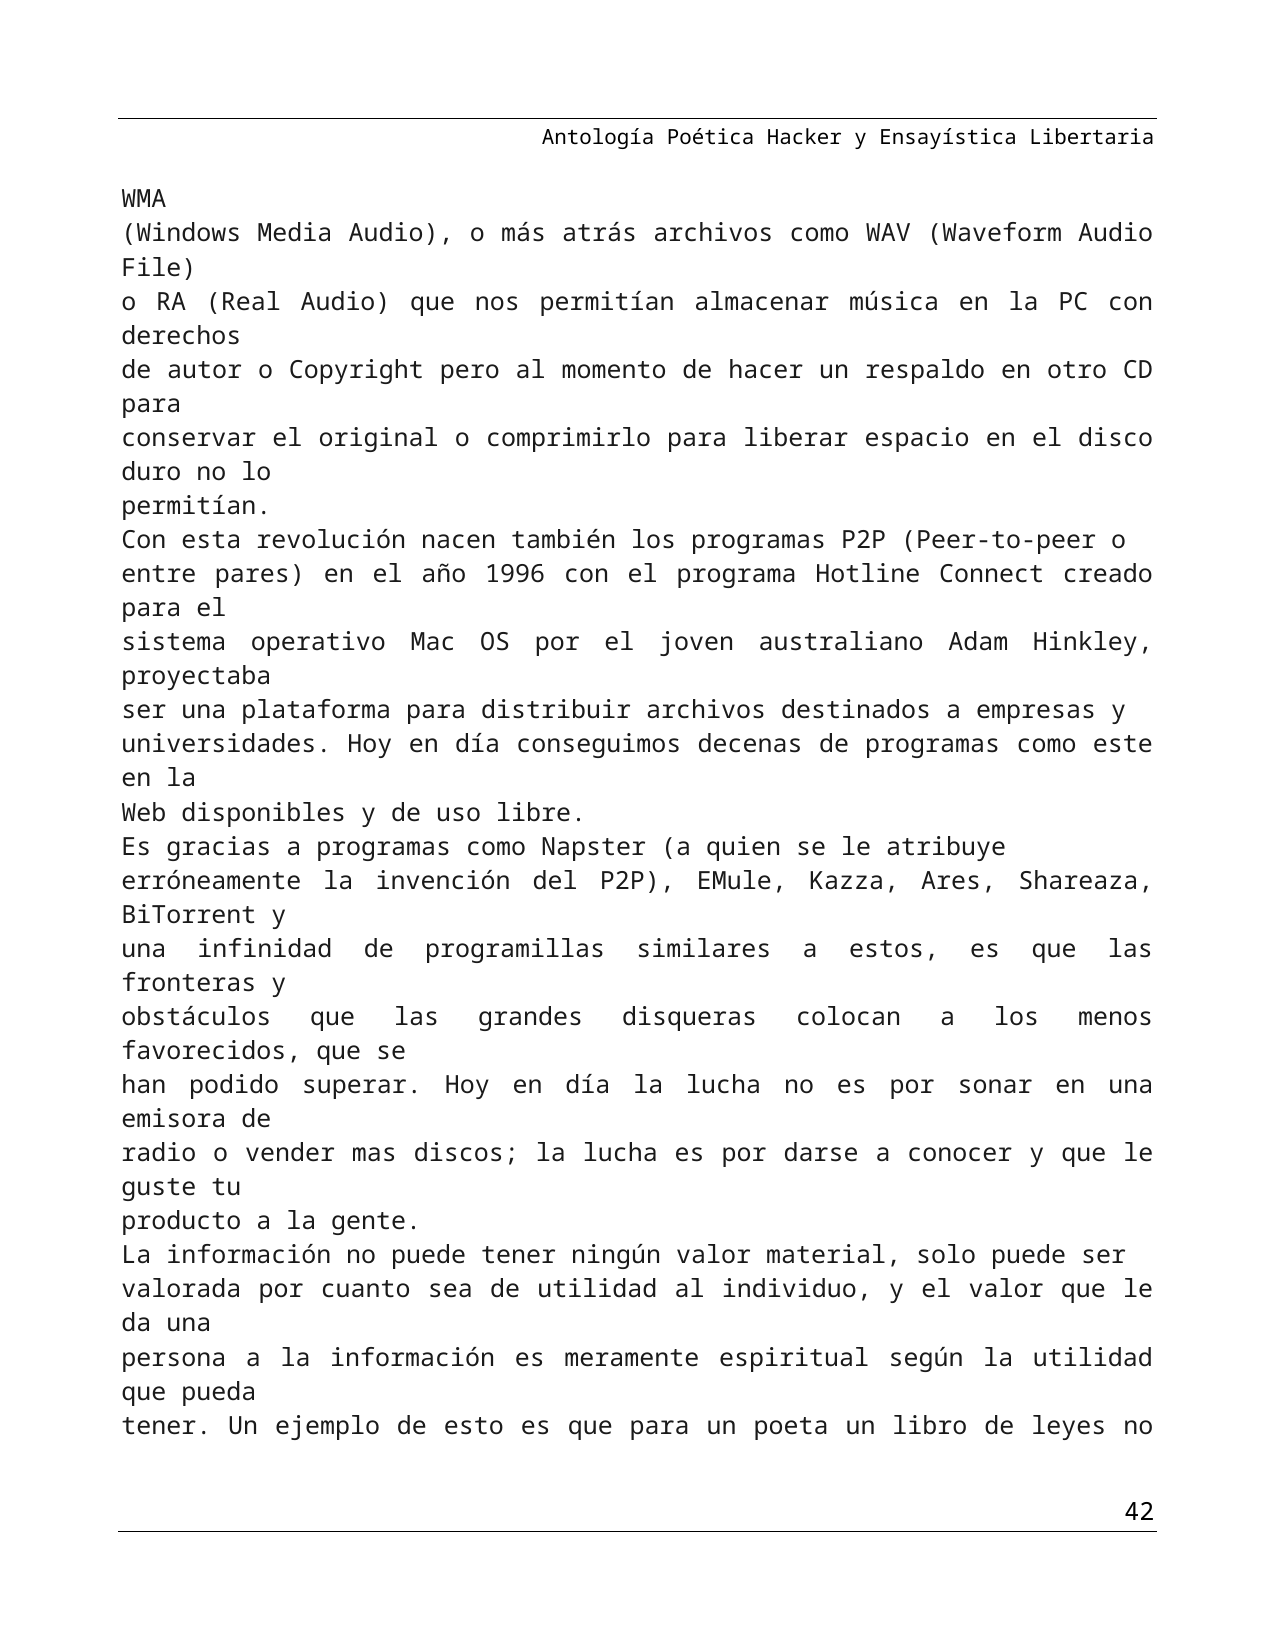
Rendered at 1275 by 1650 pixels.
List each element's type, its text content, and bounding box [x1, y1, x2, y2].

text conservar el original o comprimirlo para liberar espacio en el disco duro no lo [121, 419, 1154, 488]
text entre pares) en el año 1996 con el programa Hotline Connect creado para el [121, 556, 1154, 624]
text radio o vender mas discos; la lucha es por darse a conocer y que le guste tu [121, 1135, 1154, 1203]
text de autor o Copyright pero al momento de hacer un respaldo en otro CD para [121, 351, 1154, 419]
text erróneamente la invención del P2P), EMule, Kazza, Ares, Shareaza, BiTorrent y [121, 862, 1154, 930]
text tener. Un ejemplo de esto es que para un poeta un libro de leyes no [121, 1407, 1154, 1441]
text sistema operativo Mac OS por el joven australiano Adam Hinkley, proyectaba [121, 624, 1154, 692]
text una infinidad de programillas similares a estos, es que las fronteras y [121, 930, 1154, 998]
text valorada por cuanto sea de utilidad al individuo, y el valor que le da una [121, 1271, 1154, 1339]
text han podido superar. Hoy en día la lucha no es por sonar en una emisora de [121, 1067, 1154, 1135]
text producto a la gente. [121, 1203, 1154, 1237]
text (Windows Media Audio), o más atrás archivos como WAV (Waveform Audio File) [121, 215, 1154, 283]
text permitían. [121, 488, 1154, 522]
text La información no puede tener ningún valor material, solo puede ser [121, 1237, 1154, 1271]
text WMA [121, 181, 1154, 215]
text o RA (Real Audio) que nos permitían almacenar música en la PC con derechos [121, 283, 1154, 351]
text Web disponibles y de uso libre. [121, 794, 1154, 828]
text universidades. Hoy en día conseguimos decenas de programas como este en la [121, 726, 1154, 794]
text ser una plataforma para distribuir archivos destinados a empresas y [121, 692, 1154, 726]
text obstáculos que las grandes disqueras colocan a los menos favorecidos, que se [121, 998, 1154, 1067]
text Es gracias a programas como Napster (a quien se le atribuye [121, 828, 1154, 862]
text Con esta revolución nacen también los programas P2P (Peer-to-peer o [121, 522, 1154, 556]
text persona a la información es meramente espiritual según la utilidad que pueda [121, 1339, 1154, 1407]
